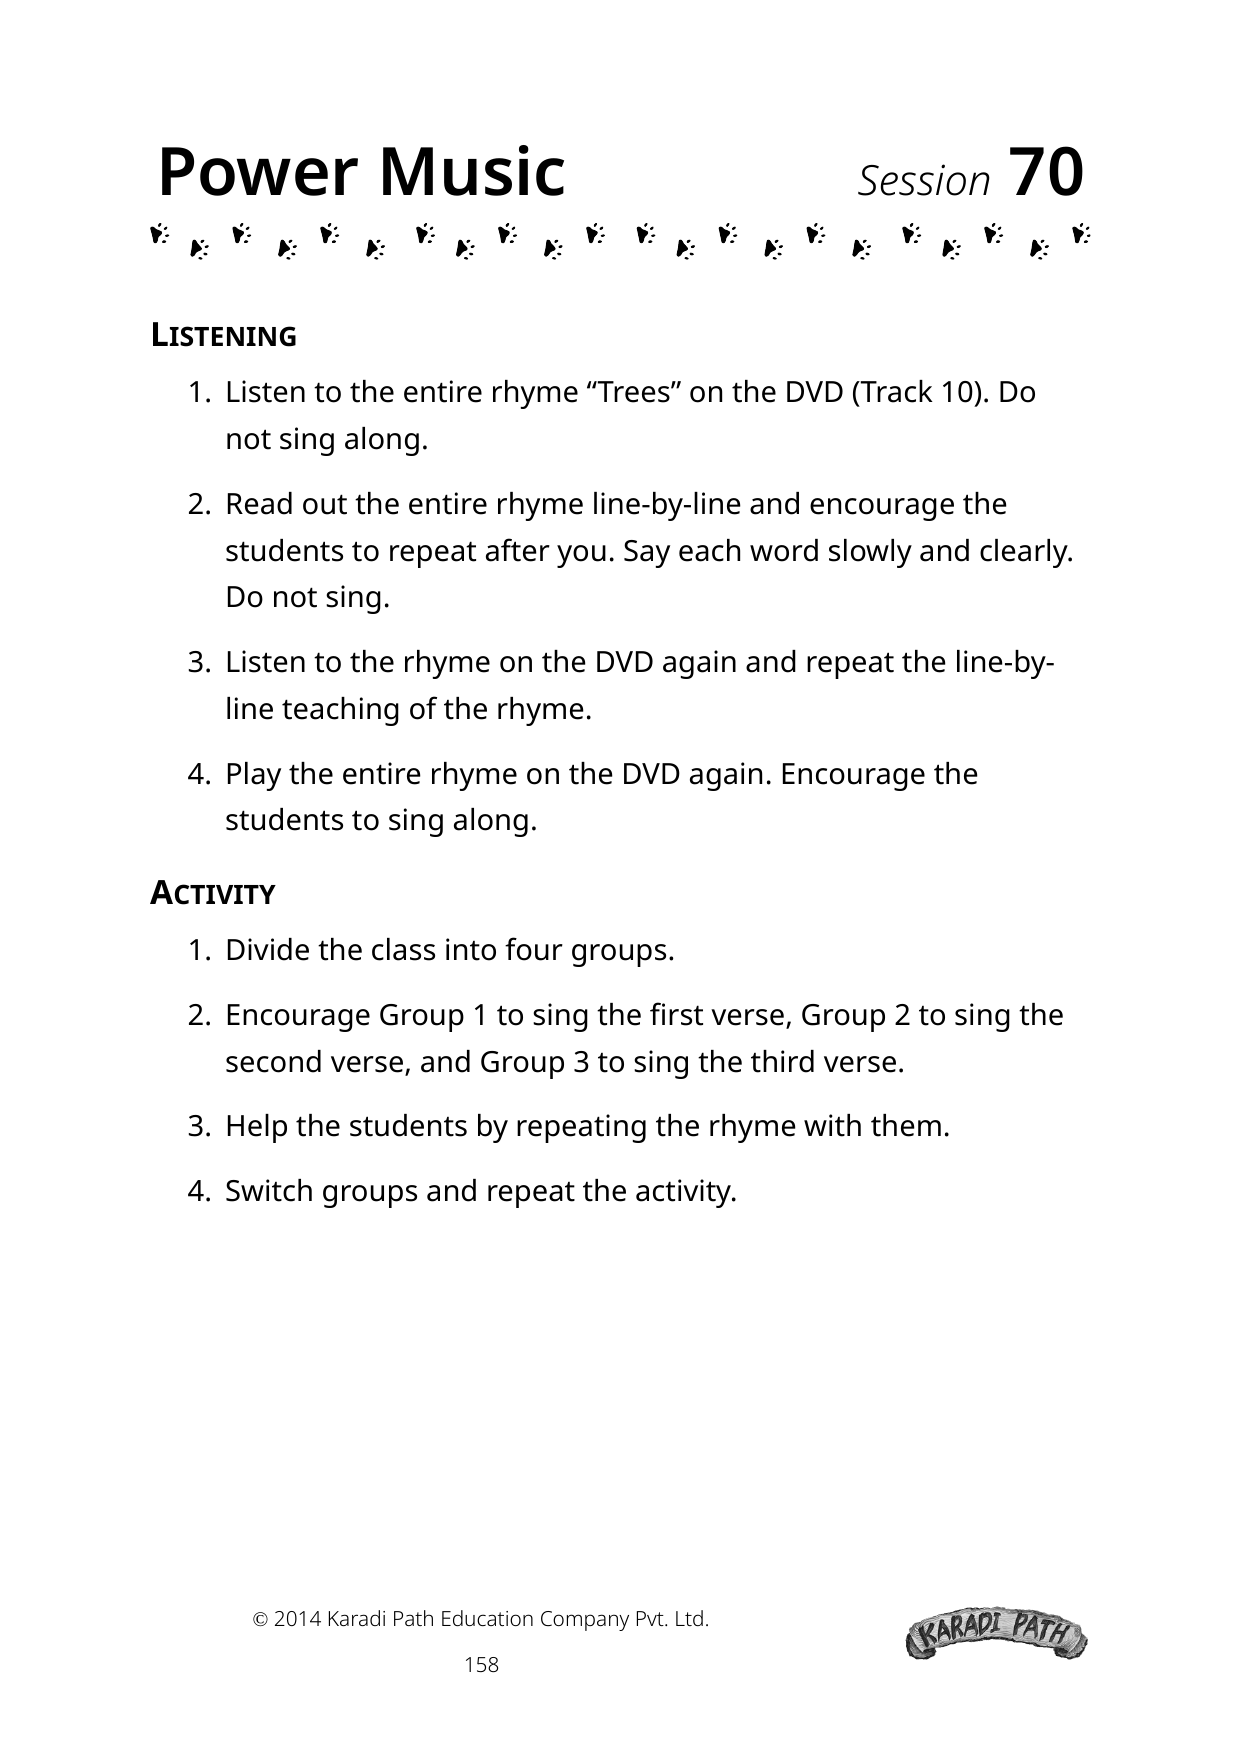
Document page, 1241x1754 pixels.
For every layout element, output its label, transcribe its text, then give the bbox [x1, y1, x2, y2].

subtitle Activity [150, 869, 1091, 914]
list Read out the entire rhyme line-by-line and encourage the students to repeat after you. Say each word slowly and clearly. Do not sing. [187, 483, 1091, 616]
list Switch groups and repeat the activity. [187, 1171, 1091, 1210]
list Listen to the rhyme on the DVD again and repeat the line-by-line teaching of the rhyme. [187, 641, 1091, 728]
picture [150, 223, 1091, 265]
table_header Power Music [150, 119, 809, 223]
list Play the entire rhyme on the DVD again. Encourage the students to sing along. [187, 753, 1091, 839]
table_header Session 70 [809, 119, 1091, 223]
table_header [809, 265, 1091, 288]
picture [903, 1604, 1091, 1663]
list Encourage Group 1 to sing the first verse, Group 2 to sing the second verse, and Group 3 to sing the third verse. [187, 994, 1091, 1081]
list Listen to the entire rhyme “Trees” on the DVD (Track 10). Do not sing along. [187, 371, 1091, 458]
list Help the students by repeating the rhyme with them. [187, 1106, 1091, 1145]
subtitle Listening [150, 311, 1091, 356]
table_header [150, 265, 809, 288]
list Divide the class into four groups. [187, 929, 1091, 969]
